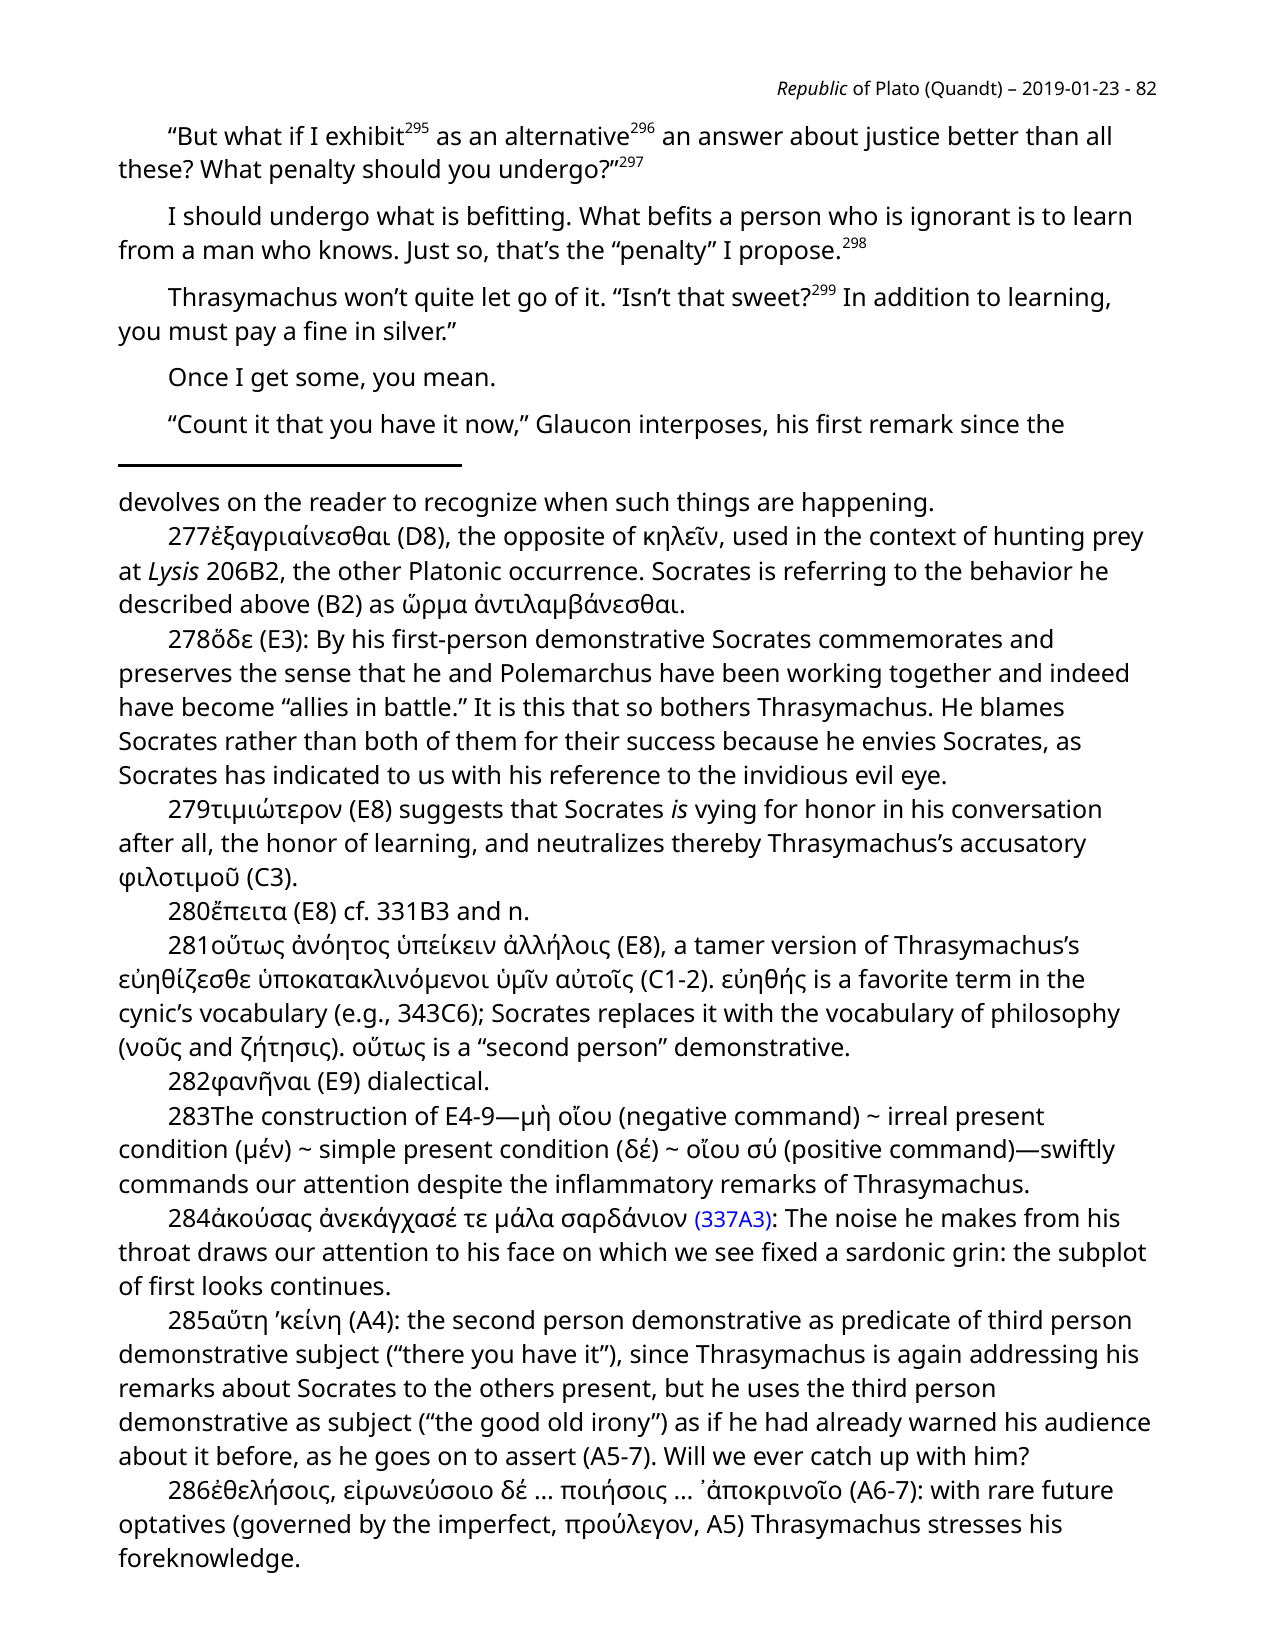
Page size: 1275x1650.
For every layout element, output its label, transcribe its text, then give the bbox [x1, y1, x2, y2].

text προσέβλεψα αὐτὸν πρότερος (D8): from Thrasymachus’s words the essential point that Socrates gathers is that he is being attacked. He alludes to the superstition about encountering—or more exactly being encountered by—a wolf. Pliny NH 8.34 explains (cf. Verg.Ecl.9.53, Theocr.14.22): The moment one discovers he is in danger (the wolf has spotted him) he discovers also, by inference, that he has been in danger (the wolf has been watching); and then realizes his opponent has not yet attacked. The reflex to defend oneself is therefore short-circuited by an inner reflection that the proper strategy is to ascertain why the attack has been delayed. A particularly trenchant account of the feeling is René Girard’s “mimetic rivalry.” It is to avoid the escalation of violent feelings (like those of Thrasymachus) that, according to Girard, Jesus looks down and doodles in the sand when confronted by the crowd that wants him to sanction stoning the prostitute, rather than raising his eyes to their spokesman (R. Girard, I See Satan Fall Like Lightning [New York 2004] 54-61). The dialogical encounter is subject to the same derailments as any other human encounter, including the invidious dynamics of the evil eye (cf. Phdo 95A4-6B8), and to the extent that Plato is presenting it “live” it devolves on the reader to recognize when such things are happening. [118, 485, 1157, 519]
text Thrasymachus won’t quite let go of it. “Isn’t that sweet? In addition to learning, you must pay a fine in silver.” [118, 279, 1157, 347]
text ἀκούσας ἀνεκάγχασέ τε μάλα σαρδάνιον (337A3): The noise he makes from his throat draws our attention to his face on which we see fixed a sardonic grin: the subplot of first looks continues. [118, 1200, 1157, 1302]
text “Count it that you have it now,” Glaucon interposes, his first remark since the opening page of the dialogue, and then tells Thrasymachus if money is needed the entire group is ready to ante up for Socrates. [118, 407, 1157, 441]
text I should undergo what is befitting. What befits a person who is ignorant is to learn from a man who knows. Just so, that’s the “penalty” I propose. [118, 199, 1157, 267]
text τιμιώτερον (E8) suggests that Socrates is vying for honor in his conversation after all, the honor of learning, and neutralizes thereby Thrasymachus’s accusatory φιλοτιμοῦ (C3). [118, 792, 1157, 894]
text φανῆναι (E9) dialectical. [118, 1064, 1157, 1098]
text αὕτη ’κείνη (A4): the second person demonstrative as predicate of third person demonstrative subject (“there you have it”), since Thrasymachus is again addressing his remarks about Socrates to the others present, but he uses the third person demonstrative as subject (“the good old irony”) as if he had already warned his audience about it before, as he goes on to assert (A5-7). Will we ever catch up with him? [118, 1302, 1157, 1473]
text ἐξαγριαίνεσθαι (D8), the opposite of κηλεῖν, used in the context of hunting prey at Lysis 206B2, the other Platonic occurrence. Socrates is referring to the behavior he described above (B2) as ὥρμα ἀντιλαμβάνεσθαι. [118, 519, 1157, 621]
text ἐθελήσοις, εἰρωνεύσοιο δέ … ποιήσοις … ᾿ἀποκρινοῖο (A6-7): with rare future optatives (governed by the imperfect, προύλεγον, A5) Thrasymachus stresses his foreknowledge. [118, 1473, 1157, 1575]
text οὕτως ἀνόητος ὑπείκειν ἀλλήλοις (E8), a tamer version of Thrasymachus’s εὐηθίζεσθε ὑποκατακλινόμενοι ὑμῖν αὐτοῖς (C1-2). εὐηθής is a favorite term in the cynic’s vocabulary (e.g., 343C6); Socrates replaces it with the vocabulary of philosophy (νοῦς and ζήτησις). οὕτως is a “second person” demonstrative. [118, 928, 1157, 1064]
text ὅδε (E3): By his first-person demonstrative Socrates commemorates and preserves the sense that he and Polemarchus have been working together and indeed have become “allies in battle.” It is this that so bothers Thrasymachus. He blames Socrates rather than both of them for their success because he envies Socrates, as Socrates has indicated to us with his reference to the invidious evil eye. [118, 621, 1157, 792]
text Once I get some, you mean. [118, 360, 1157, 394]
text ἔπειτα (E8) cf. 331B3 and n. [118, 894, 1157, 928]
text “But what if I exhibit as an alternative an answer about justice better than all these? What penalty should you undergo?” [118, 118, 1157, 186]
text The construction of E4-9—μὴ οἴου (negative command) ~ irreal present condition (μέν) ~ simple present condition (δέ) ~ οἴου σύ (positive command)—swiftly commands our attention despite the inflammatory remarks of Thrasymachus. [118, 1098, 1157, 1200]
